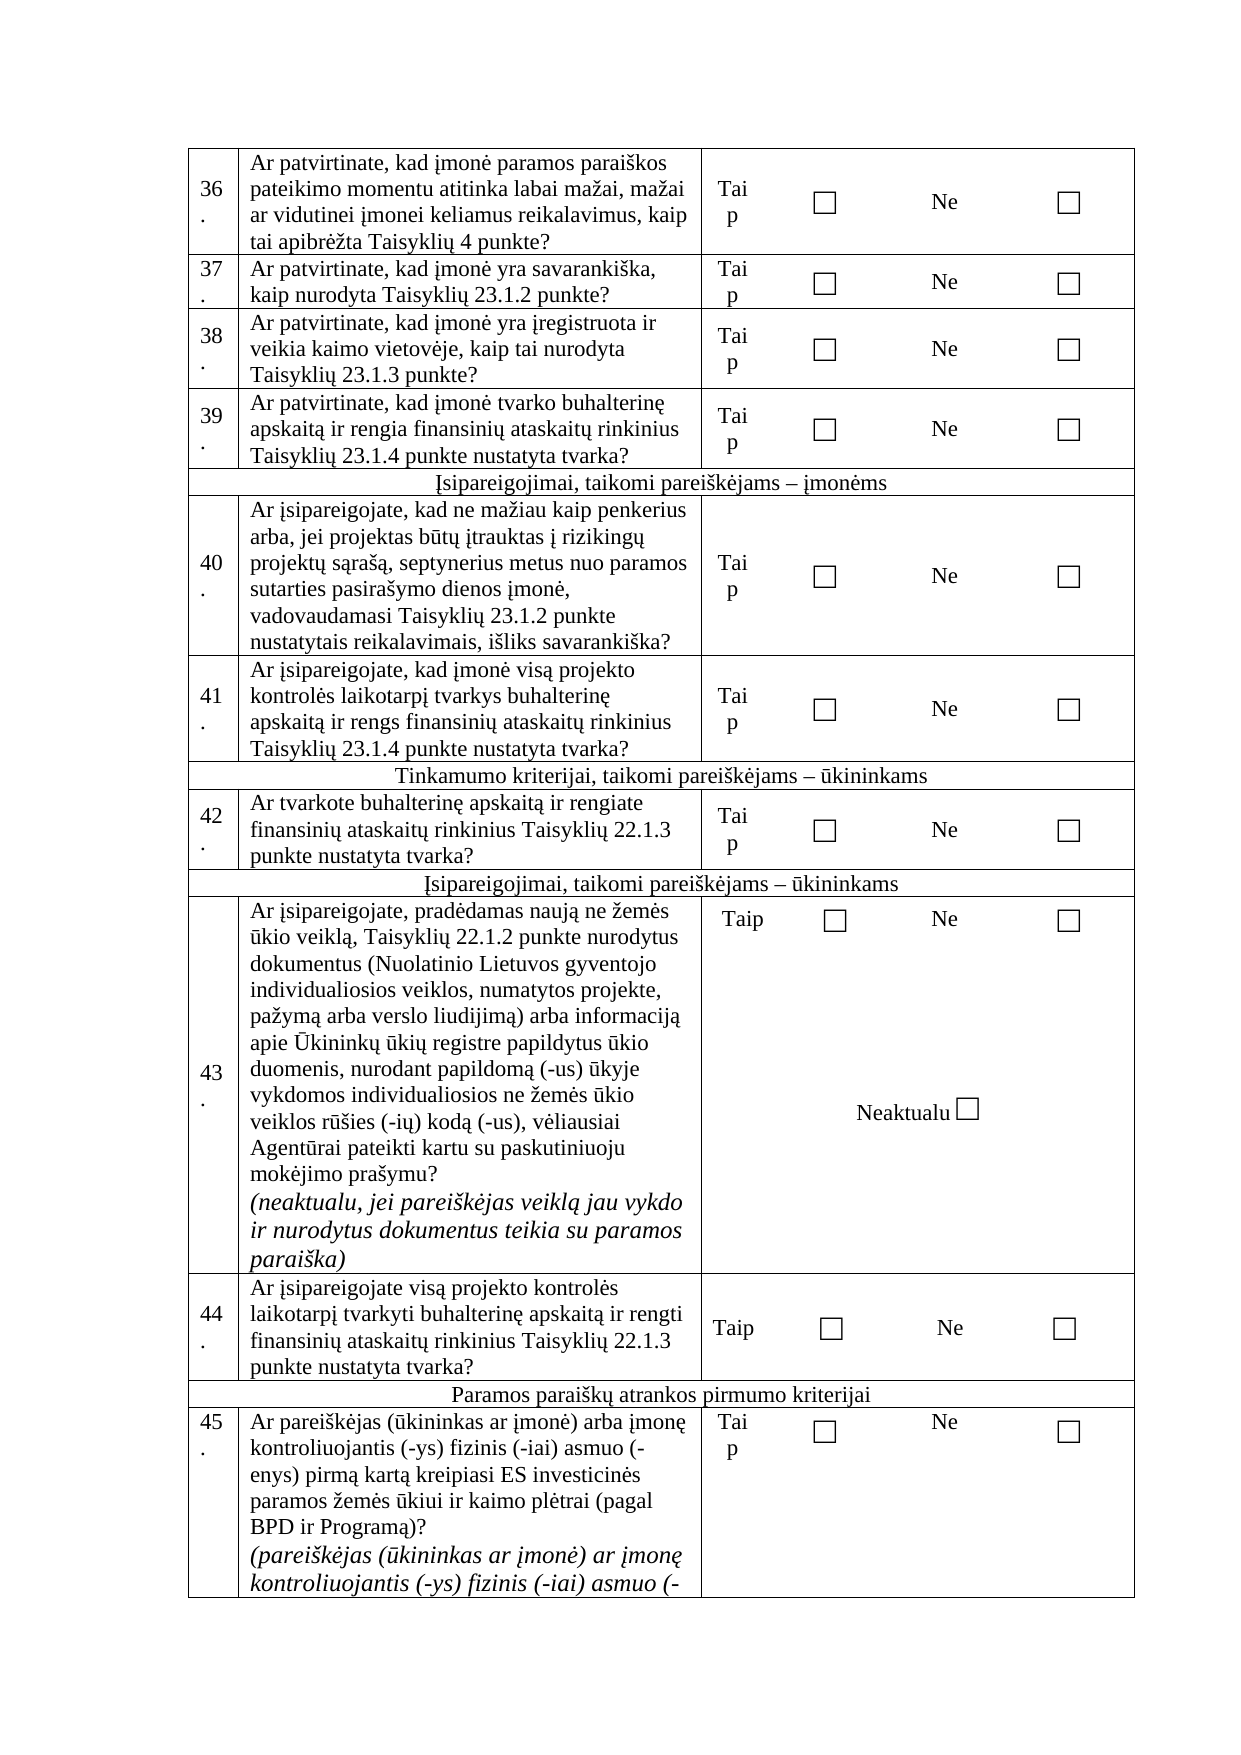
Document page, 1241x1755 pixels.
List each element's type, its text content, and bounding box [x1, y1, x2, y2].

table_cell Įsipareigojimai, taikomi pareiškėjams – įmonėms [189, 469, 1134, 495]
table_cell Taip [702, 656, 764, 761]
table_cell Ar įsipareigojate, kad ne mažiau kaip penkerius arba, jei projektas būtų įtrauktas į rizikingų projektų sąrašą, septynerius metus nuo paramos sutarties pasirašymo dienos įmonė, vadovaudamasi Taisyklių 23.1.2 punkte nustatytais reikalavimais, išliks savarankiška? [239, 496, 701, 654]
table_cell Ne [885, 897, 1004, 940]
table_cell Taip [702, 1408, 764, 1597]
table_cell □ [764, 1408, 885, 1597]
table_cell Ne [885, 1408, 1004, 1597]
table_cell □ [1004, 149, 1134, 254]
table_cell Ne [885, 149, 1004, 254]
table_cell □ [764, 496, 885, 654]
table_cell □ [1004, 389, 1134, 468]
table_cell □ [1004, 656, 1134, 761]
table_cell □ [1004, 1274, 1134, 1379]
table_cell 37. [189, 255, 238, 308]
table_cell Ne [890, 1274, 1004, 1379]
table_cell 44. [189, 1274, 238, 1379]
table_cell □ [764, 389, 885, 468]
table_cell Ar patvirtinate, kad įmonė tvarko buhalterinę apskaitą ir rengia finansinių ataskaitų rinkinius Taisyklių 23.1.4 punkte nustatyta tvarka? [239, 389, 701, 468]
table_cell Įsipareigojimai, taikomi pareiškėjams – ūkininkams [189, 870, 1134, 896]
table_cell Ne [885, 656, 1004, 761]
table_cell 40. [189, 496, 238, 654]
table_cell Ar įsipareigojate, kad įmonė visą projekto kontrolės laikotarpį tvarkys buhalterinę apskaitą ir rengs finansinių ataskaitų rinkinius Taisyklių 23.1.4 punkte nustatyta tvarka? [239, 656, 701, 761]
table_cell Paramos paraiškų atrankos pirmumo kriterijai [189, 1381, 1134, 1407]
table_cell Ar įsipareigojate, pradėdamas naują ne žemės ūkio veiklą, Taisyklių 22.1.2 punkte nurodytus dokumentus (Nuolatinio Lietuvos gyventojo individualiosios veiklos, numatytos projekte, pažymą arba verslo liudijimą) arba informaciją apie Ūkininkų ūkių registre papildytus ūkio duomenis, nurodant papildomą (-us) ūkyje vykdomos individualiosios ne žemės ūkio veiklos rūšies (-ių) kodą (-us), vėliausiai Agentūrai pateikti kartu su paskutiniuoju mokėjimo prašymu? (neaktualu, jei pareiškėjas veiklą jau vykdo ir nurodytus dokumentus teikia su paramos paraiška) [239, 897, 701, 1273]
table_cell □ [1004, 1408, 1134, 1597]
table_cell Taip [702, 1274, 784, 1379]
table_cell □ [1004, 496, 1134, 654]
table_cell Ne [885, 790, 1004, 868]
table_cell □ [764, 149, 885, 254]
table_cell Neaktualu □ [702, 940, 1134, 1273]
table_cell Ar įsipareigojate visą projekto kontrolės laikotarpį tvarkyti buhalterinę apskaitą ir rengti finansinių ataskaitų rinkinius Taisyklių 22.1.3 punkte nustatyta tvarka? [239, 1274, 701, 1379]
table_cell 43. [189, 897, 238, 1273]
table_cell Taip [702, 309, 764, 388]
table_cell 42. [189, 790, 238, 868]
table_cell □ [764, 255, 885, 308]
table_cell Taip [702, 790, 764, 868]
table_cell Ar patvirtinate, kad įmonė paramos paraiškos pateikimo momentu atitinka labai mažai, mažai ar vidutinei įmonei keliamus reikalavimus, kaip tai apibrėžta Taisyklių 4 punkte? [239, 149, 701, 254]
table_cell Ar pareiškėjas (ūkininkas ar įmonė) arba įmonę kontroliuojantis (-ys) fizinis (-iai) asmuo (-enys) pirmą kartą kreipiasi ES investicinės paramos žemės ūkiui ir kaimo plėtrai (pagal BPD ir Programą)? (pareiškėjas (ūkininkas ar įmonė) ar įmonę kontroliuojantis (-ys) fizinis (-iai) asmuo (- [239, 1408, 701, 1597]
table_cell Ar patvirtinate, kad įmonė yra savarankiška, kaip nurodyta Taisyklių 23.1.2 punkte? [239, 255, 701, 308]
table_cell Taip [702, 149, 764, 254]
table_cell 39. [189, 389, 238, 468]
table_cell Taip [702, 897, 784, 940]
table_cell Ar patvirtinate, kad įmonė yra įregistruota ir veikia kaimo vietovėje, kaip tai nurodyta Taisyklių 23.1.3 punkte? [239, 309, 701, 388]
table_cell 38. [189, 309, 238, 388]
table_cell Ne [885, 389, 1004, 468]
table_cell □ [784, 897, 885, 940]
table_cell □ [1004, 309, 1134, 388]
table_cell Ne [885, 255, 1004, 308]
table_cell Taip [702, 255, 764, 308]
table_cell □ [1004, 790, 1134, 868]
table_cell Taip [702, 389, 764, 468]
table_cell □ [1004, 897, 1134, 940]
table_cell □ [1004, 255, 1134, 308]
table_cell □ [784, 1274, 890, 1379]
table_cell Taip [702, 496, 764, 654]
table_cell 41. [189, 656, 238, 761]
table_cell Ne [885, 496, 1004, 654]
table_cell Tinkamumo kriterijai, taikomi pareiškėjams – ūkininkams [189, 762, 1134, 788]
table_cell Ne [885, 309, 1004, 388]
table_cell 45. [189, 1408, 238, 1597]
table_cell 36. [189, 149, 238, 254]
table_cell □ [764, 656, 885, 761]
table_cell □ [764, 309, 885, 388]
table_cell □ [764, 790, 885, 868]
table_cell Ar tvarkote buhalterinę apskaitą ir rengiate finansinių ataskaitų rinkinius Taisyklių 22.1.3 punkte nustatyta tvarka? [239, 790, 701, 868]
